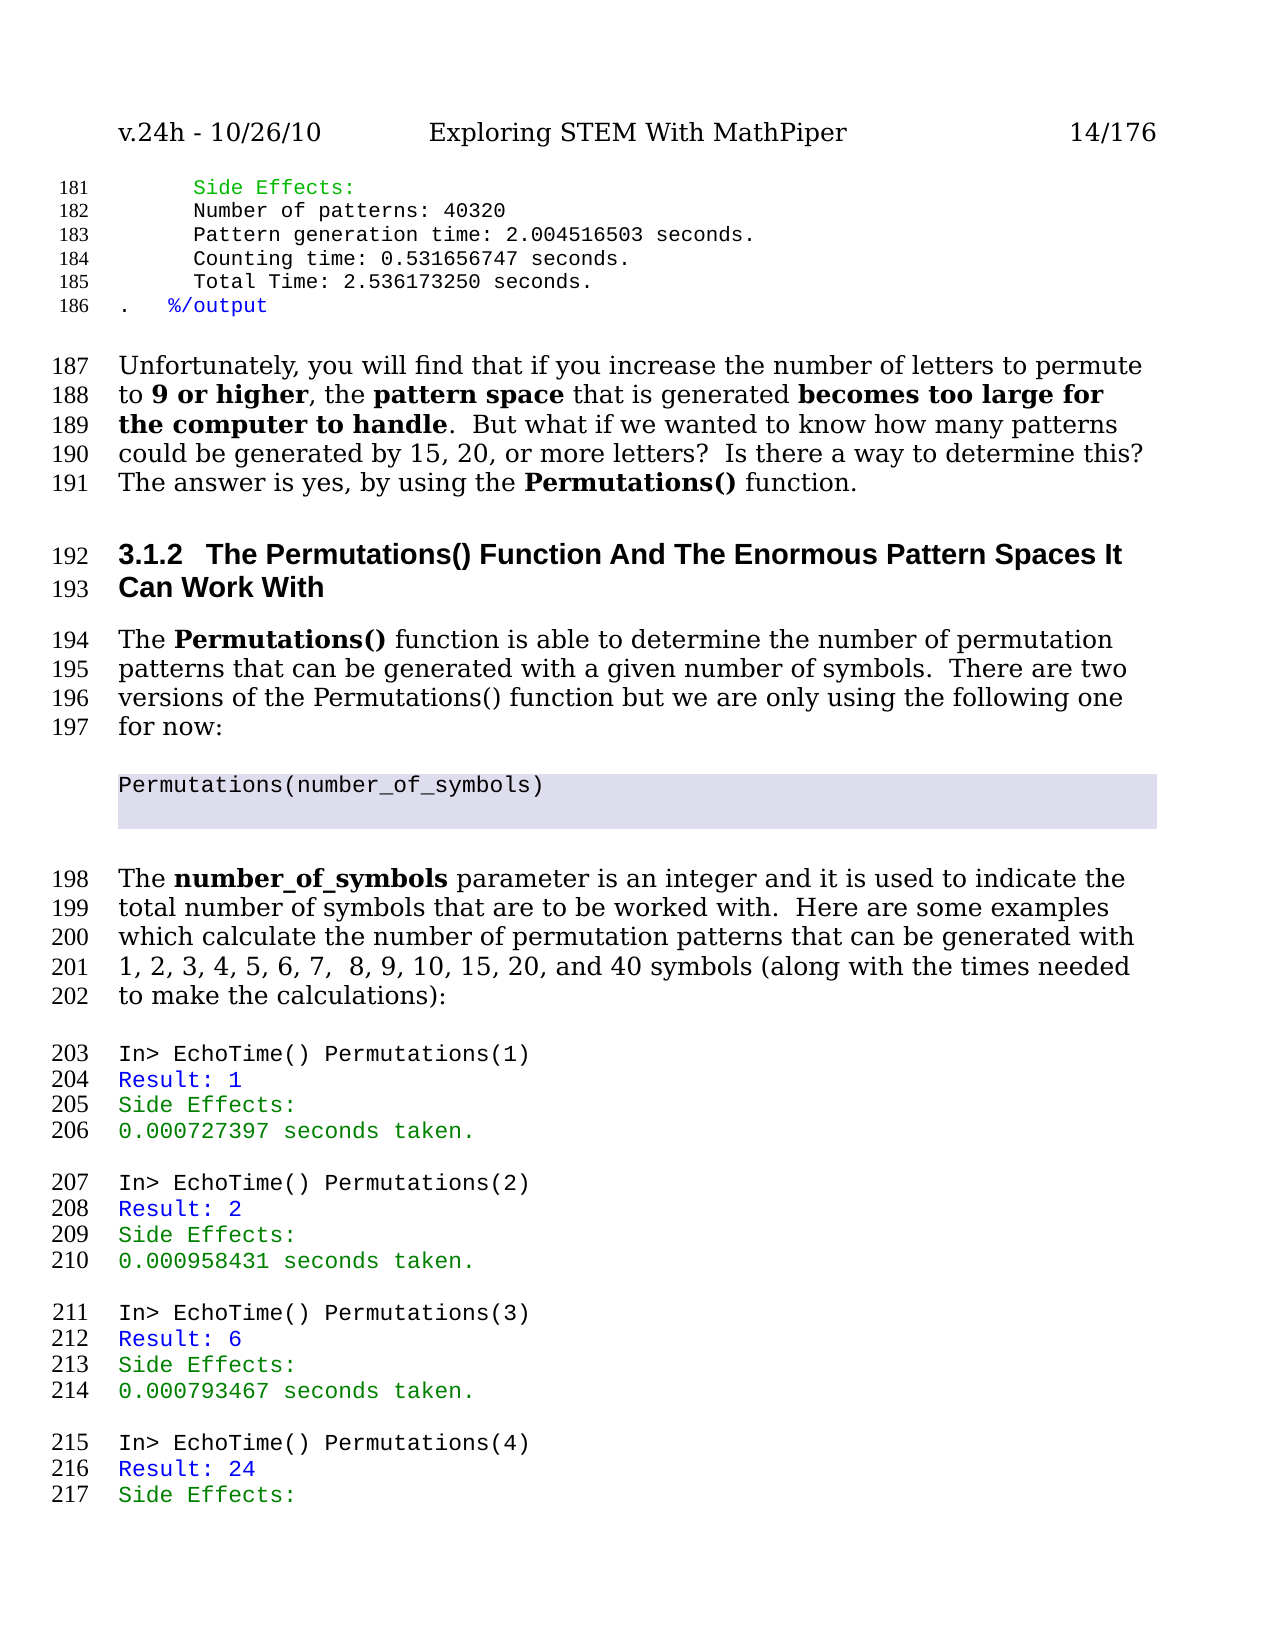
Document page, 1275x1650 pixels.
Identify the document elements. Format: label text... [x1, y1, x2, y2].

text Side Effects: [118, 1223, 1157, 1249]
text Result: 2 [118, 1198, 1157, 1223]
text . %/output [118, 295, 1157, 319]
text The number_of_symbols parameter is an integer and it is used to indicate the total number of symbols that are to be worked with. Here are some examples which calculate the number of permutation patterns that can be generated with 1, 2, 3, 4, 5, 6, 7, 8, 9, 10, 15, 20, and 40 symbols (along with the times needed to make the calculations): [118, 864, 1157, 1010]
text 0.000727397 seconds taken. [118, 1120, 1157, 1146]
text In> EchoTime() Permutations(4) [118, 1431, 1157, 1457]
table_header Permutations(number_of_symbols) [118, 774, 1157, 829]
text Side Effects: [118, 177, 1157, 200]
text The Permutations() function is able to determine the number of permutation patterns that can be generated with a given number of symbols. There are two versions of the Permutations() function but we are only using the following one for now: [118, 625, 1157, 742]
text 0.000958431 seconds taken. [118, 1249, 1157, 1275]
text Unfortunately, you will find that if you increase the number of letters to permute to 9 or higher, the pattern space that is generated becomes too large for the computer to handle. But what if we wanted to know how many patterns could be generated by 15, 20, or more letters? Is there a way to determine this? The answer is yes, by using the Permutations() function. [118, 351, 1157, 498]
text 0.000793467 seconds taken. [118, 1379, 1157, 1405]
text In> EchoTime() Permutations(1) [118, 1042, 1157, 1068]
text Counting time: 0.531656747 seconds. [118, 248, 1157, 271]
subtitle The Permutations() Function And The Enormous Pattern Spaces It Can Work With [118, 537, 1157, 604]
text In> EchoTime() Permutations(2) [118, 1172, 1157, 1198]
text Result: 6 [118, 1327, 1157, 1353]
text Number of patterns: 40320 [118, 200, 1157, 224]
text Side Effects: [118, 1094, 1157, 1120]
text Result: 24 [118, 1457, 1157, 1483]
text Pattern generation time: 2.004516503 seconds. [118, 224, 1157, 248]
text Total Time: 2.536173250 seconds. [118, 271, 1157, 295]
text Result: 1 [118, 1068, 1157, 1094]
text Side Effects: [118, 1353, 1157, 1379]
text In> EchoTime() Permutations(3) [118, 1301, 1157, 1327]
text Side Effects: [118, 1483, 1157, 1509]
